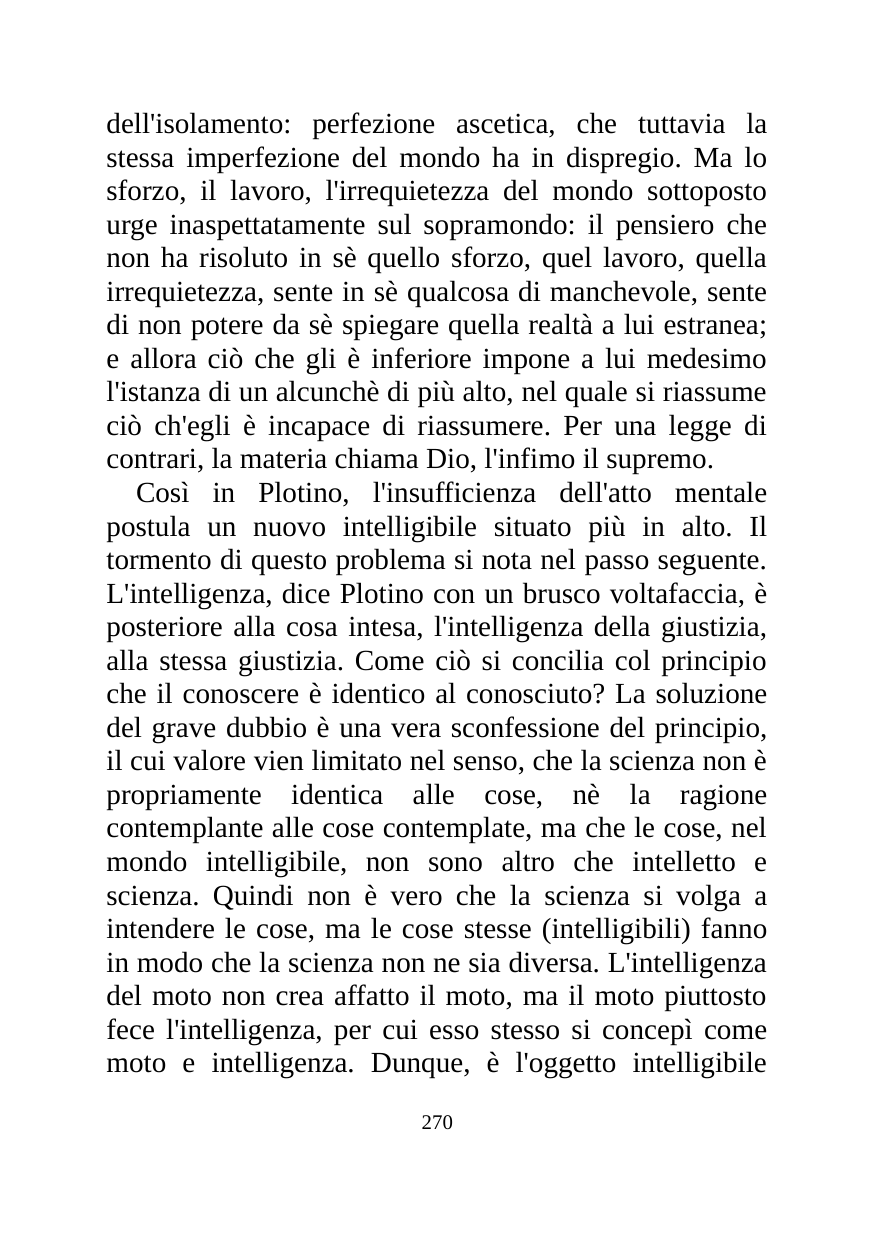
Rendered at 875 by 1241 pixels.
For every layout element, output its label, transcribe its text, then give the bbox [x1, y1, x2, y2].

text dell'isolamento: perfezione ascetica, che tuttavia la stessa imperfezione del mondo ha in dispregio. Ma lo sforzo, il lavoro, l'irrequietezza del mondo sottoposto urge inaspettatamente sul sopramondo: il pensiero che non ha risoluto in sè quello sforzo, quel lavoro, quella irrequietezza, sente in sè qualcosa di manchevole, sente di non potere da sè spiegare quella realtà a lui estranea; e allora ciò che gli è inferiore impone a lui medesimo l'istanza di un alcunchè di più alto, nel quale si riassume ciò ch'egli è incapace di riassumere. Per una legge di contrari, la materia chiama Dio, l'infimo il supremo. [106, 106, 768, 475]
text Così in Plotino, l'insufficienza dell'atto mentale postula un nuovo intelligibile situato più in alto. Il tormento di questo problema si nota nel passo seguente. L'intelligenza, dice Plotino con un brusco voltafaccia, è posteriore alla cosa intesa, l'intelligenza della giustizia, alla stessa giustizia. Come ciò si concilia col principio che il conoscere è identico al conosciuto? La soluzione del grave dubbio è una vera sconfessione del principio, il cui valore vien limitato nel senso, che la scienza non è propriamente identica alle cose, nè la ragione contemplante alle cose contemplate, ma che le cose, nel mondo intelligibile, non sono altro che intelletto e scienza. Quindi non è vero che la scienza si volga a intendere le cose, ma le cose stesse (intelligibili) fanno in modo che la scienza non ne sia diversa. L'intelligenza del moto non crea affatto il moto, ma il moto piuttosto fece l'intelligenza, per cui esso stesso si concepì come moto e intelligenza. Dunque, è l'oggetto intelligibile [106, 475, 768, 1079]
